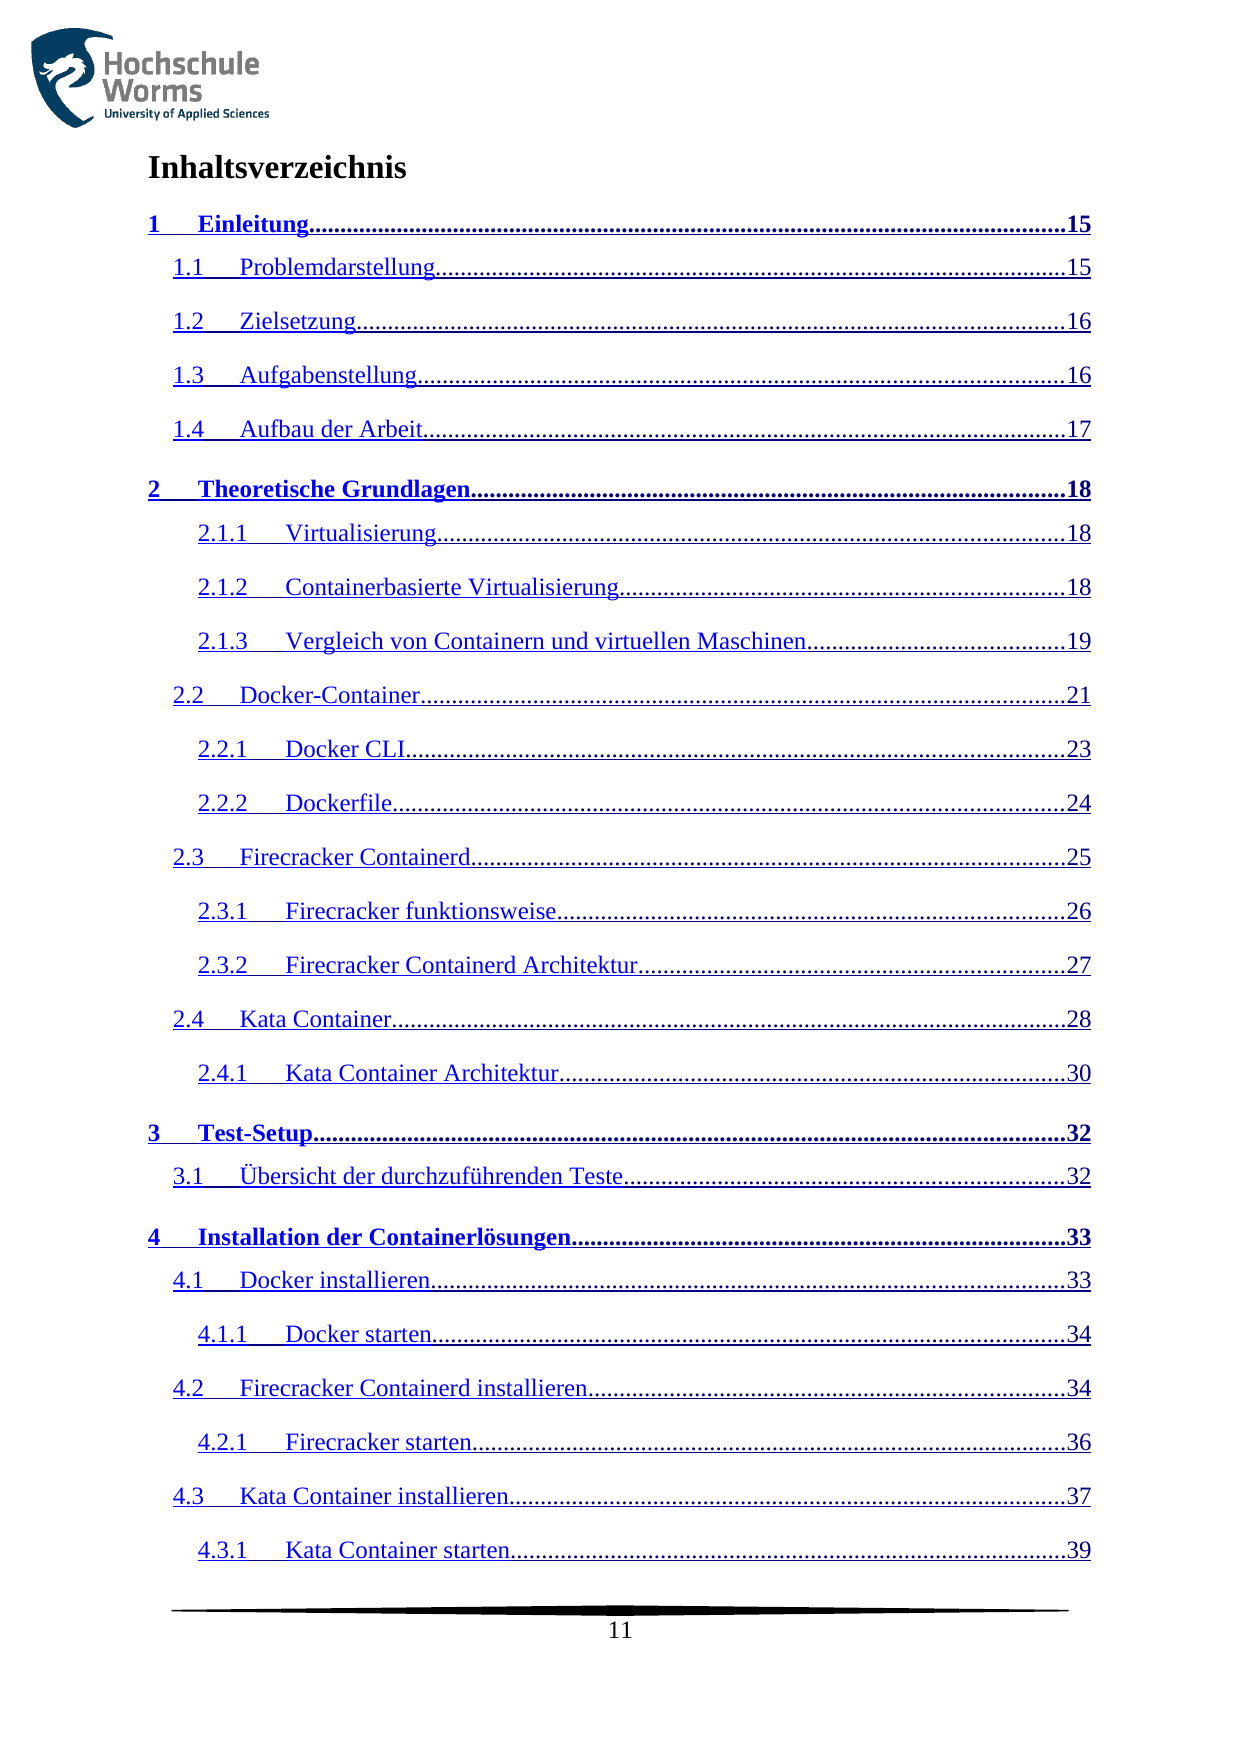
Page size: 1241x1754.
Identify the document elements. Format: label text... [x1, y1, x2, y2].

text 1.3 Aufgabenstellung 16 [173, 360, 1092, 389]
text 2.2.1 Docker CLI 23 [198, 734, 1092, 763]
text 2.1.2 Containerbasierte Virtualisierung 18 [198, 572, 1092, 601]
text 2.3.1 Firecracker funktionsweise 26 [198, 896, 1092, 925]
text 1 Einleitung 15 [148, 209, 1092, 238]
text 2.4 Kata Container 28 [173, 1004, 1092, 1033]
text 3.1 Übersicht der durchzuführenden Teste 32 [173, 1161, 1092, 1191]
text Inhaltsverzeichnis [148, 148, 1092, 186]
text 4.2.1 Firecracker starten 36 [198, 1427, 1092, 1456]
text 4 Installation der Containerlösungen 33 [148, 1222, 1092, 1251]
text 4.3 Kata Container installieren 37 [173, 1481, 1092, 1510]
text 2.1.1 Virtualisierung 18 [198, 518, 1092, 547]
text 2 Theoretische Grundlagen 18 [148, 474, 1092, 504]
text 1.4 Aufbau der Arbeit 17 [173, 414, 1092, 443]
text 3 Test-Setup 32 [148, 1118, 1092, 1147]
text 2.3 Firecracker Containerd 25 [173, 842, 1092, 871]
text 2.2.2 Dockerfile 24 [198, 788, 1092, 817]
text 4.3.1 Kata Container starten 39 [198, 1535, 1092, 1564]
text 4.2 Firecracker Containerd installieren 34 [173, 1373, 1092, 1402]
text 2.2 Docker-Container 21 [173, 680, 1092, 709]
text 2.1.3 Vergleich von Containern und virtuellen Maschinen 19 [198, 626, 1092, 655]
text 4.1.1 Docker starten 34 [198, 1319, 1092, 1348]
text 2.3.2 Firecracker Containerd Architektur 27 [198, 950, 1092, 979]
text 2.4.1 Kata Container Architektur 30 [198, 1058, 1092, 1087]
text 1.2 Zielsetzung 16 [173, 306, 1092, 336]
text 1.1 Problemdarstellung 15 [173, 252, 1092, 282]
text 4.1 Docker installieren 33 [173, 1265, 1092, 1294]
